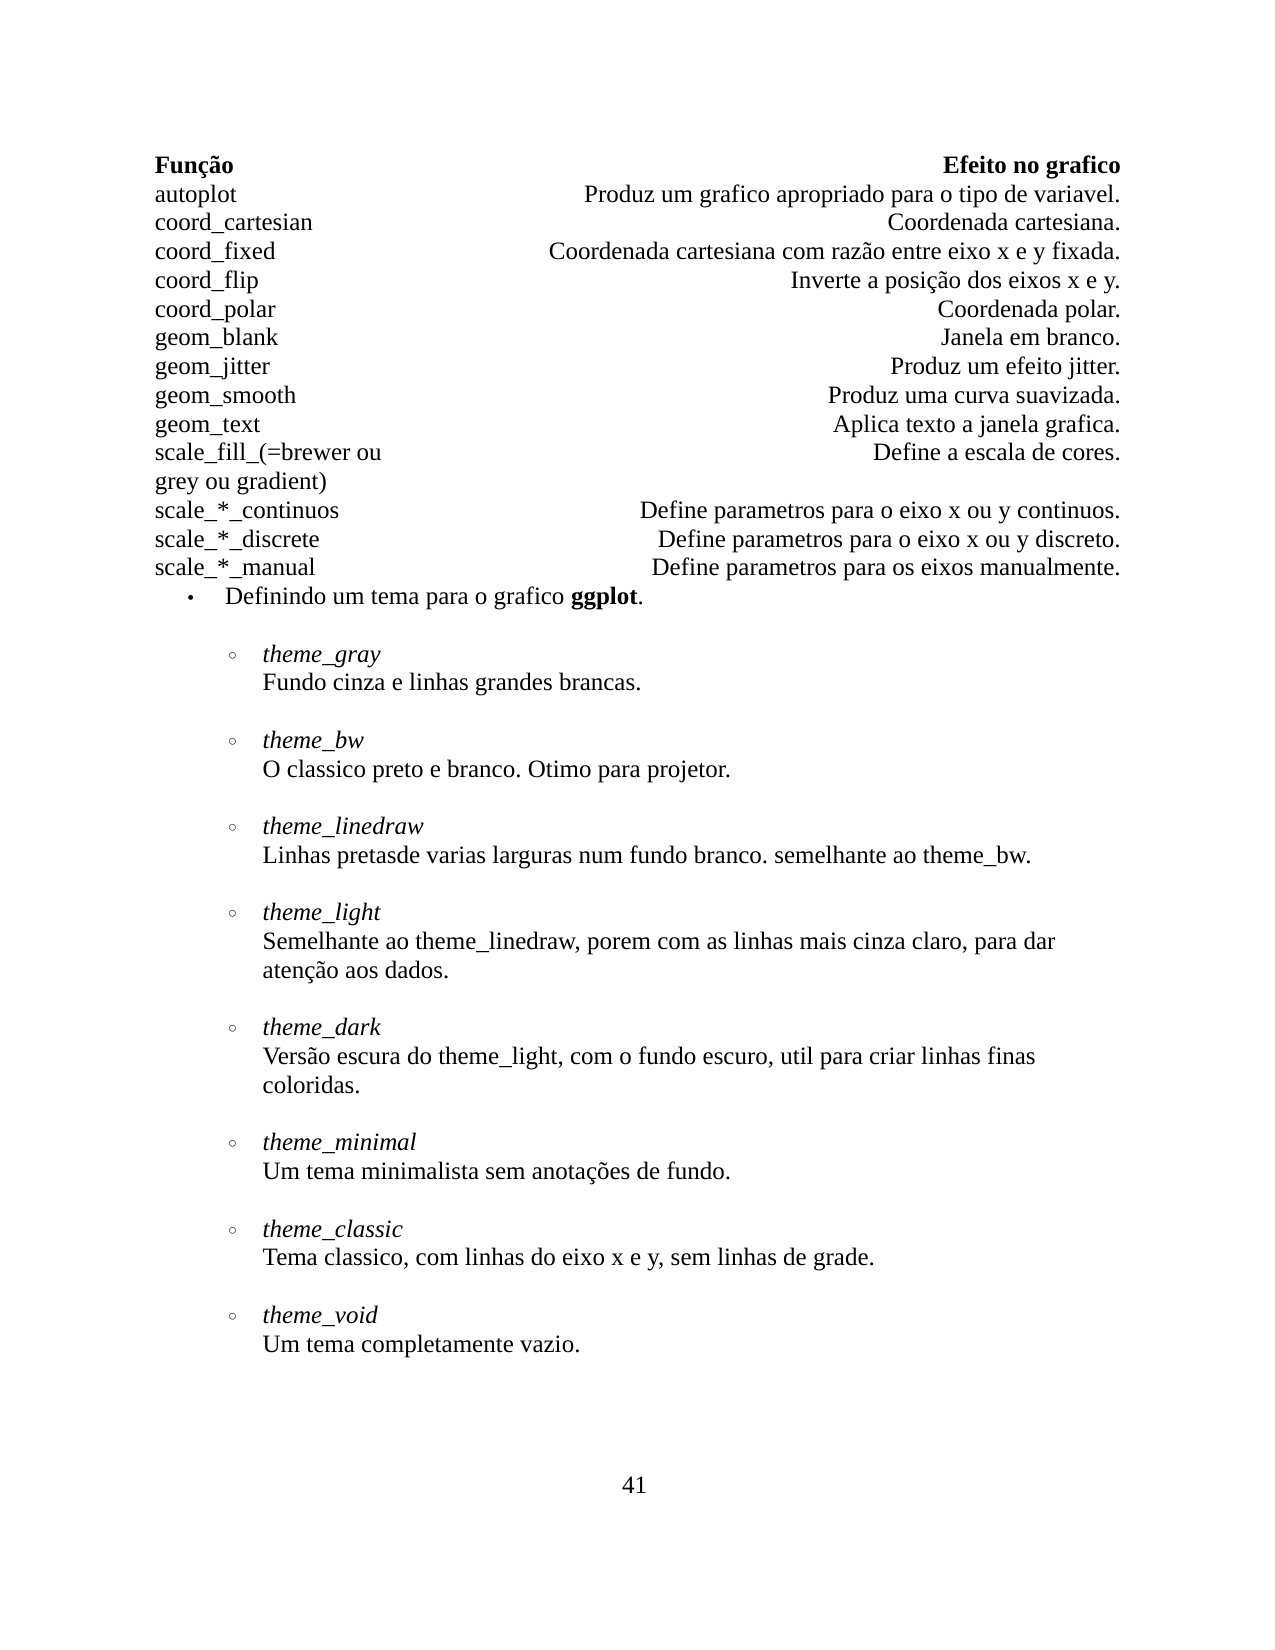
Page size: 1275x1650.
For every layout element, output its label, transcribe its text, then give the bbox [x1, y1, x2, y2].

table_cell Produz um efeito jitter. [394, 351, 1125, 380]
table_cell Define parametros para os eixos manualmente. [394, 553, 1125, 581]
table_cell coord_polar [150, 294, 394, 322]
table_cell Produz uma curva suavizada. [394, 380, 1125, 409]
table_cell Define parametros para o eixo x ou y discreto. [394, 524, 1125, 552]
list theme_gray Fundo cinza e linhas grandes brancas. [225, 639, 1125, 725]
table_cell coord_flip [150, 265, 394, 294]
table_header Função [150, 150, 394, 179]
list theme_minimal Um tema minimalista sem anotações de fundo. [225, 1127, 1125, 1214]
table_cell Define a escala de cores. [394, 438, 1125, 495]
table_cell Inverte a posição dos eixos x e y. [394, 265, 1125, 294]
table_cell scale_*_manual [150, 553, 394, 581]
list theme_dark Versão escura do theme_light, com o fundo escuro, util para criar linhas finas coloridas. [225, 1012, 1125, 1127]
table_cell geom_text [150, 409, 394, 437]
list theme_linedraw Linhas pretasde varias larguras num fundo branco. semelhante ao theme_bw. [225, 811, 1125, 897]
table_cell Janela em branco. [394, 323, 1125, 351]
table_cell Coordenada cartesiana. [394, 208, 1125, 236]
table_cell geom_jitter [150, 351, 394, 380]
list Definindo um tema para o grafico ggplot. [187, 581, 1125, 639]
list theme_bw O classico preto e branco. Otimo para projetor. [225, 725, 1125, 811]
table_cell Aplica texto a janela grafica. [394, 409, 1125, 437]
table_cell scale_fill_(=brewer ou grey ou gradient) [150, 438, 394, 495]
table_cell coord_cartesian [150, 208, 394, 236]
table_cell coord_fixed [150, 236, 394, 265]
table_cell Coordenada polar. [394, 294, 1125, 322]
table_cell geom_blank [150, 323, 394, 351]
table_cell Produz um grafico apropriado para o tipo de variavel. [394, 179, 1125, 207]
table_cell Define parametros para o eixo x ou y continuos. [394, 495, 1125, 524]
table_header Efeito no grafico [394, 150, 1125, 179]
table_cell Coordenada cartesiana com razão entre eixo x e y fixada. [394, 236, 1125, 265]
list theme_classic Tema classico, com linhas do eixo x e y, sem linhas de grade. [225, 1214, 1125, 1300]
table_cell geom_smooth [150, 380, 394, 409]
table_cell scale_*_discrete [150, 524, 394, 552]
table_cell scale_*_continuos [150, 495, 394, 524]
table_cell autoplot [150, 179, 394, 207]
list theme_void Um tema completamente vazio. [225, 1300, 1125, 1386]
list theme_light Semelhante ao theme_linedraw, porem com as linhas mais cinza claro, para dar atenção aos dados. [225, 897, 1125, 1012]
